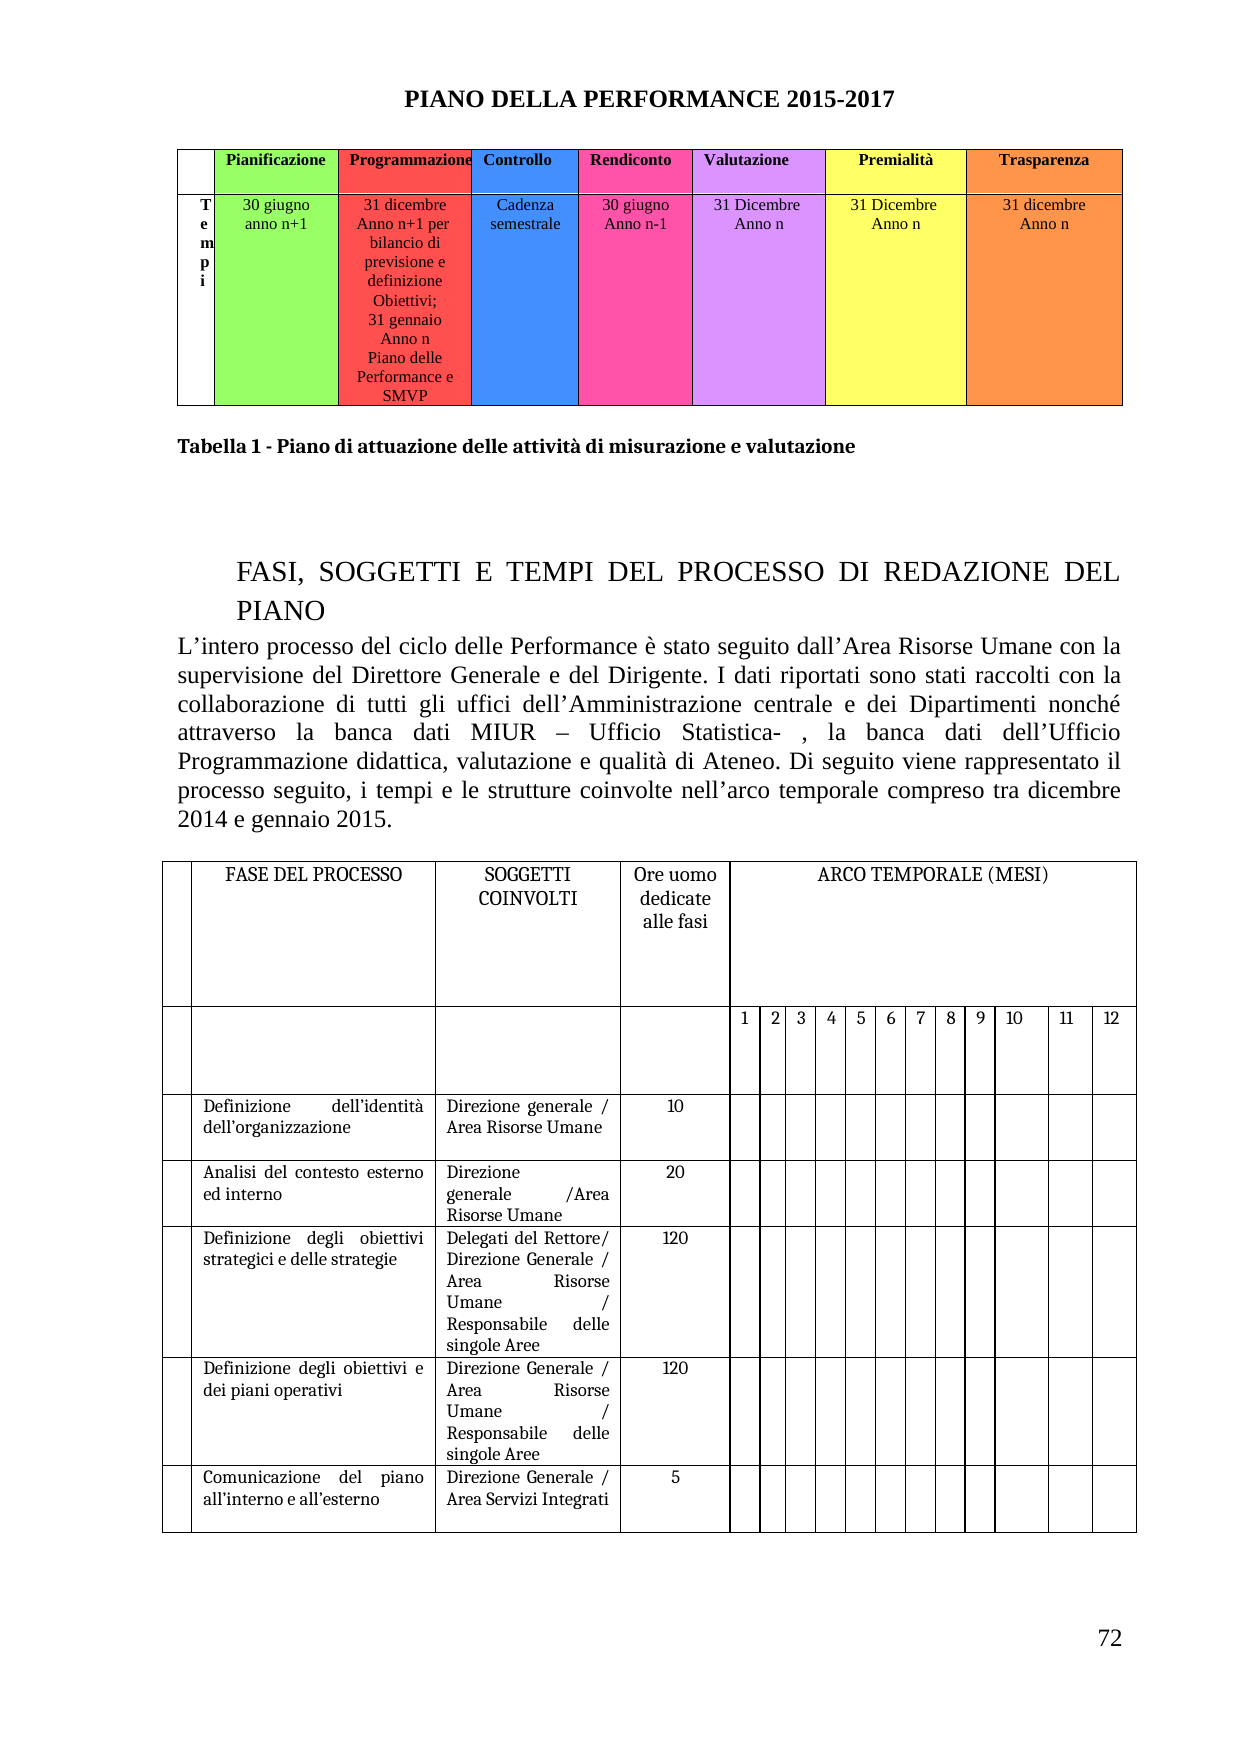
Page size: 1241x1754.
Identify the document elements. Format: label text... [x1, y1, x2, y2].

table_cell 120 [621, 1358, 729, 1465]
table_cell [906, 1358, 935, 1465]
table_cell 10 [621, 1095, 729, 1160]
table_cell [1049, 1466, 1092, 1532]
table_cell [1049, 1227, 1092, 1357]
table_cell [876, 1358, 905, 1465]
table_header Ore uomo dedicate alle fasi [621, 862, 729, 1006]
table_cell [966, 1095, 994, 1160]
table_cell 31 dicembre Anno n+1 per bilancio di previsione e definizione Obiettivi; 31 gennaio Anno n Piano delle Performance e SMVP [339, 195, 471, 405]
table_cell 3 [786, 1007, 815, 1094]
table_cell Comunicazione del piano all’interno e all’esterno [192, 1466, 435, 1532]
table_cell [786, 1161, 815, 1226]
table_header Controllo [472, 150, 578, 193]
table_cell [1049, 1161, 1092, 1226]
table_cell [966, 1466, 994, 1532]
table_cell [1093, 1466, 1136, 1532]
table_cell 6 [876, 1007, 905, 1094]
table_cell Direzione generale /Area Risorse Umane [436, 1161, 620, 1226]
table_cell 12 [1093, 1007, 1136, 1094]
table_cell [731, 1161, 759, 1226]
table_cell 20 [621, 1161, 729, 1226]
table_cell [816, 1227, 845, 1357]
table_cell [786, 1358, 815, 1465]
text Tabella 1 - Piano di attuazione delle attività di misurazione e valutazione [177, 435, 1122, 459]
table_cell [761, 1466, 785, 1532]
table_cell 8 [936, 1007, 964, 1094]
table_cell Delegati del Rettore/ Direzione Generale / Area Risorse Umane / Responsabile delle singole Aree [436, 1227, 620, 1357]
table_cell 30 giugno anno n+1 [215, 195, 338, 405]
table_cell [192, 1007, 435, 1094]
table_cell [1093, 1161, 1136, 1226]
table_cell 31 Dicembre Anno n [693, 195, 825, 405]
table_cell 120 [621, 1227, 729, 1357]
table_cell 7 [906, 1007, 935, 1094]
table_cell 10 [996, 1007, 1048, 1094]
table_cell [163, 1358, 191, 1465]
table_cell [786, 1095, 815, 1160]
table_header Rendiconto [579, 150, 692, 193]
table_cell Definizione degli obiettivi e dei piani operativi [192, 1358, 435, 1465]
table_cell [1093, 1095, 1136, 1160]
table_cell [996, 1227, 1048, 1357]
table_cell [846, 1227, 875, 1357]
table_cell [936, 1358, 964, 1465]
table_header Valutazione [693, 150, 825, 193]
table_cell [876, 1161, 905, 1226]
table_cell [816, 1095, 845, 1160]
table_cell [816, 1358, 845, 1465]
table_cell [1049, 1358, 1092, 1465]
table_cell [731, 1095, 759, 1160]
table_cell 31 Dicembre Anno n [826, 195, 966, 405]
table_cell [846, 1466, 875, 1532]
table_cell 9 [966, 1007, 994, 1094]
table_cell [876, 1227, 905, 1357]
table_cell [966, 1161, 994, 1226]
table_cell 11 [1049, 1007, 1092, 1094]
table_cell [1093, 1358, 1136, 1465]
table_cell Cadenza semestrale [472, 195, 578, 405]
table_cell [1093, 1227, 1136, 1357]
table_header SOGGETTI COINVOLTI [436, 862, 620, 1006]
table_cell [816, 1161, 845, 1226]
table_cell [906, 1161, 935, 1226]
table_cell [761, 1161, 785, 1226]
table_header Programmazione [339, 150, 471, 193]
table_cell [996, 1161, 1048, 1226]
table_cell [816, 1466, 845, 1532]
table_cell [936, 1095, 964, 1160]
table_cell [936, 1161, 964, 1226]
table_cell [163, 1161, 191, 1226]
table_cell [163, 1227, 191, 1357]
table_header Trasparenza [967, 150, 1122, 193]
table_cell 30 giugno Anno n-1 [579, 195, 692, 405]
table_cell [876, 1095, 905, 1160]
table_header Pianificazione [215, 150, 338, 193]
table_cell [966, 1227, 994, 1357]
table_cell [876, 1466, 905, 1532]
table_header FASE DEL PROCESSO [192, 862, 435, 1006]
table_cell [996, 1358, 1048, 1465]
table_cell [906, 1466, 935, 1532]
table_header [163, 862, 191, 1006]
table_cell [786, 1227, 815, 1357]
table_cell [731, 1466, 759, 1532]
table_cell Direzione Generale / Area Risorse Umane / Responsabile delle singole Aree [436, 1358, 620, 1465]
table_header [178, 150, 214, 193]
table_cell [436, 1007, 620, 1094]
table_cell [163, 1466, 191, 1532]
table_cell Tempi [178, 195, 214, 405]
table_cell [761, 1095, 785, 1160]
table_cell [163, 1095, 191, 1160]
table_cell [761, 1227, 785, 1357]
table_cell [163, 1007, 191, 1094]
table_header Premialità [826, 150, 966, 193]
table_cell [966, 1358, 994, 1465]
table_cell [621, 1007, 729, 1094]
table_cell 31 dicembre Anno n [967, 195, 1122, 405]
table_cell [761, 1358, 785, 1465]
table_cell [906, 1227, 935, 1357]
table_cell [731, 1358, 759, 1465]
table_cell [936, 1227, 964, 1357]
text L’intero processo del ciclo delle Performance è stato seguito dall’Area Risorse Umane con la supervisione del Direttore Generale e del Dirigente. I dati riportati sono stati raccolti con la collaborazione di tutti gli uffici dell’Amministrazione centrale e dei Dipartimenti nonché attraverso la banca dati MIUR – Ufficio Statistica- , la banca dati dell’Ufficio Programmazione didattica, valutazione e qualità di Ateneo. Di seguito viene rappresentato il processo seguito, i tempi e le strutture coinvolte nell’arco temporale compreso tra dicembre 2014 e gennaio 2015. [177, 631, 1122, 832]
table_cell [1049, 1095, 1092, 1160]
table_cell 4 [816, 1007, 845, 1094]
table_cell 2 [761, 1007, 785, 1094]
table_cell [936, 1466, 964, 1532]
table_cell 5 [846, 1007, 875, 1094]
table_header ARCO TEMPORALE (MESI) [731, 862, 1136, 1006]
table_cell Direzione generale / Area Risorse Umane [436, 1095, 620, 1160]
table_cell [996, 1095, 1048, 1160]
table_cell 1 [731, 1007, 759, 1094]
table_cell Definizione degli obiettivi strategici e delle strategie [192, 1227, 435, 1357]
table_cell [846, 1161, 875, 1226]
subtitle FASI, SOGGETTI E TEMPI DEL PROCESSO DI REDAZIONE DEL PIANO [236, 554, 1122, 626]
table_cell [786, 1466, 815, 1532]
table_cell [846, 1095, 875, 1160]
table_cell [846, 1358, 875, 1465]
table_cell [996, 1466, 1048, 1532]
table_cell Analisi del contesto esterno ed interno [192, 1161, 435, 1226]
table_cell 5 [621, 1466, 729, 1532]
table_cell [906, 1095, 935, 1160]
table_cell Definizione dell’identità dell’organizzazione [192, 1095, 435, 1160]
table_cell Direzione Generale / Area Servizi Integrati [436, 1466, 620, 1532]
table_cell [731, 1227, 759, 1357]
